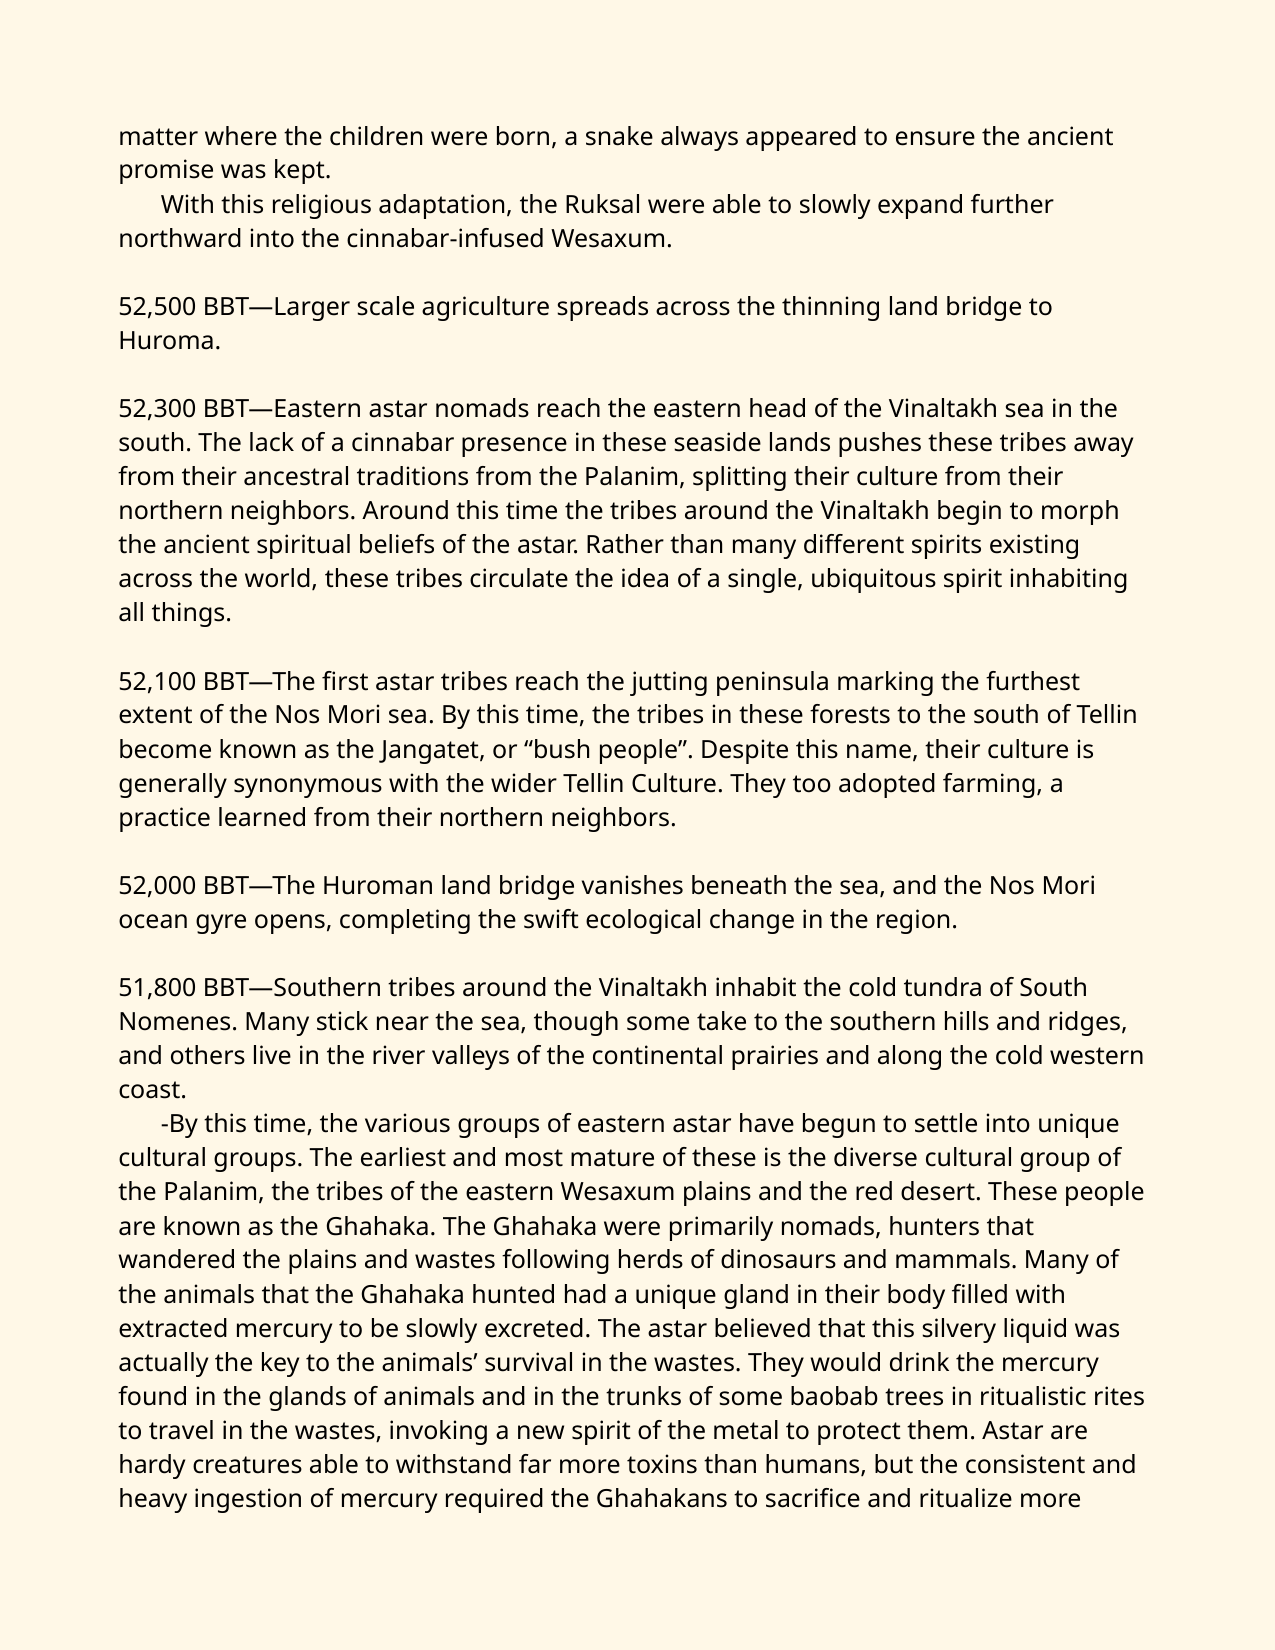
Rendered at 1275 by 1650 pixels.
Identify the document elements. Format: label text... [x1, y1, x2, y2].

text 52,500 BBT—Larger scale agriculture spreads across the thinning land bridge to Huroma. [118, 288, 1157, 357]
text With this religious adaptation, the Ruksal were able to slowly expand further northward into the cinnabar-infused Wesaxum. [118, 186, 1157, 254]
text 52,100 BBT—The first astar tribes reach the jutting peninsula marking the furthest extent of the Nos Mori sea. By this time, the tribes in these forests to the south of Tellin become known as the Jangatet, or “bush people”. Despite this name, their culture is generally synonymous with the wider Tellin Culture. They too adopted farming, a practice learned from their northern neighbors. [118, 663, 1157, 833]
text 52,300 BBT—Eastern astar nomads reach the eastern head of the Vinaltakh sea in the south. The lack of a cinnabar presence in these seaside lands pushes these tribes away from their ancestral traditions from the Palanim, splitting their culture from their northern neighbors. Around this time the tribes around the Vinaltakh begin to morph the ancient spiritual beliefs of the astar. Rather than many different spirits existing across the world, these tribes circulate the idea of a single, ubiquitous spirit inhabiting all things. [118, 391, 1157, 629]
text 51,800 BBT—Southern tribes around the Vinaltakh inhabit the cold tundra of South Nomenes. Many stick near the sea, though some take to the southern hills and ridges, and others live in the river valleys of the continental prairies and along the cold western coast. [118, 970, 1157, 1106]
text matter where the children were born, a snake always appeared to ensure the ancient promise was kept. [118, 118, 1157, 186]
text -By this time, the various groups of eastern astar have begun to settle into unique cultural groups. The earliest and most mature of these is the diverse cultural group of the Palanim, the tribes of the eastern Wesaxum plains and the red desert. These people are known as the Ghahaka. The Ghahaka were primarily nomads, hunters that wandered the plains and wastes following herds of dinosaurs and mammals. Many of the animals that the Ghahaka hunted had a unique gland in their body filled with extracted mercury to be slowly excreted. The astar believed that this silvery liquid was actually the key to the animals’ survival in the wastes. They would drink the mercury found in the glands of animals and in the trunks of some baobab trees in ritualistic rites to travel in the wastes, invoking a new spirit of the metal to protect them. Astar are hardy creatures able to withstand far more toxins than humans, but the consistent and heavy ingestion of mercury required the Ghahakans to sacrifice and ritualize more [118, 1106, 1157, 1515]
text 52,000 BBT—The Huroman land bridge vanishes beneath the sea, and the Nos Mori ocean gyre opens, completing the swift ecological change in the region. [118, 867, 1157, 936]
